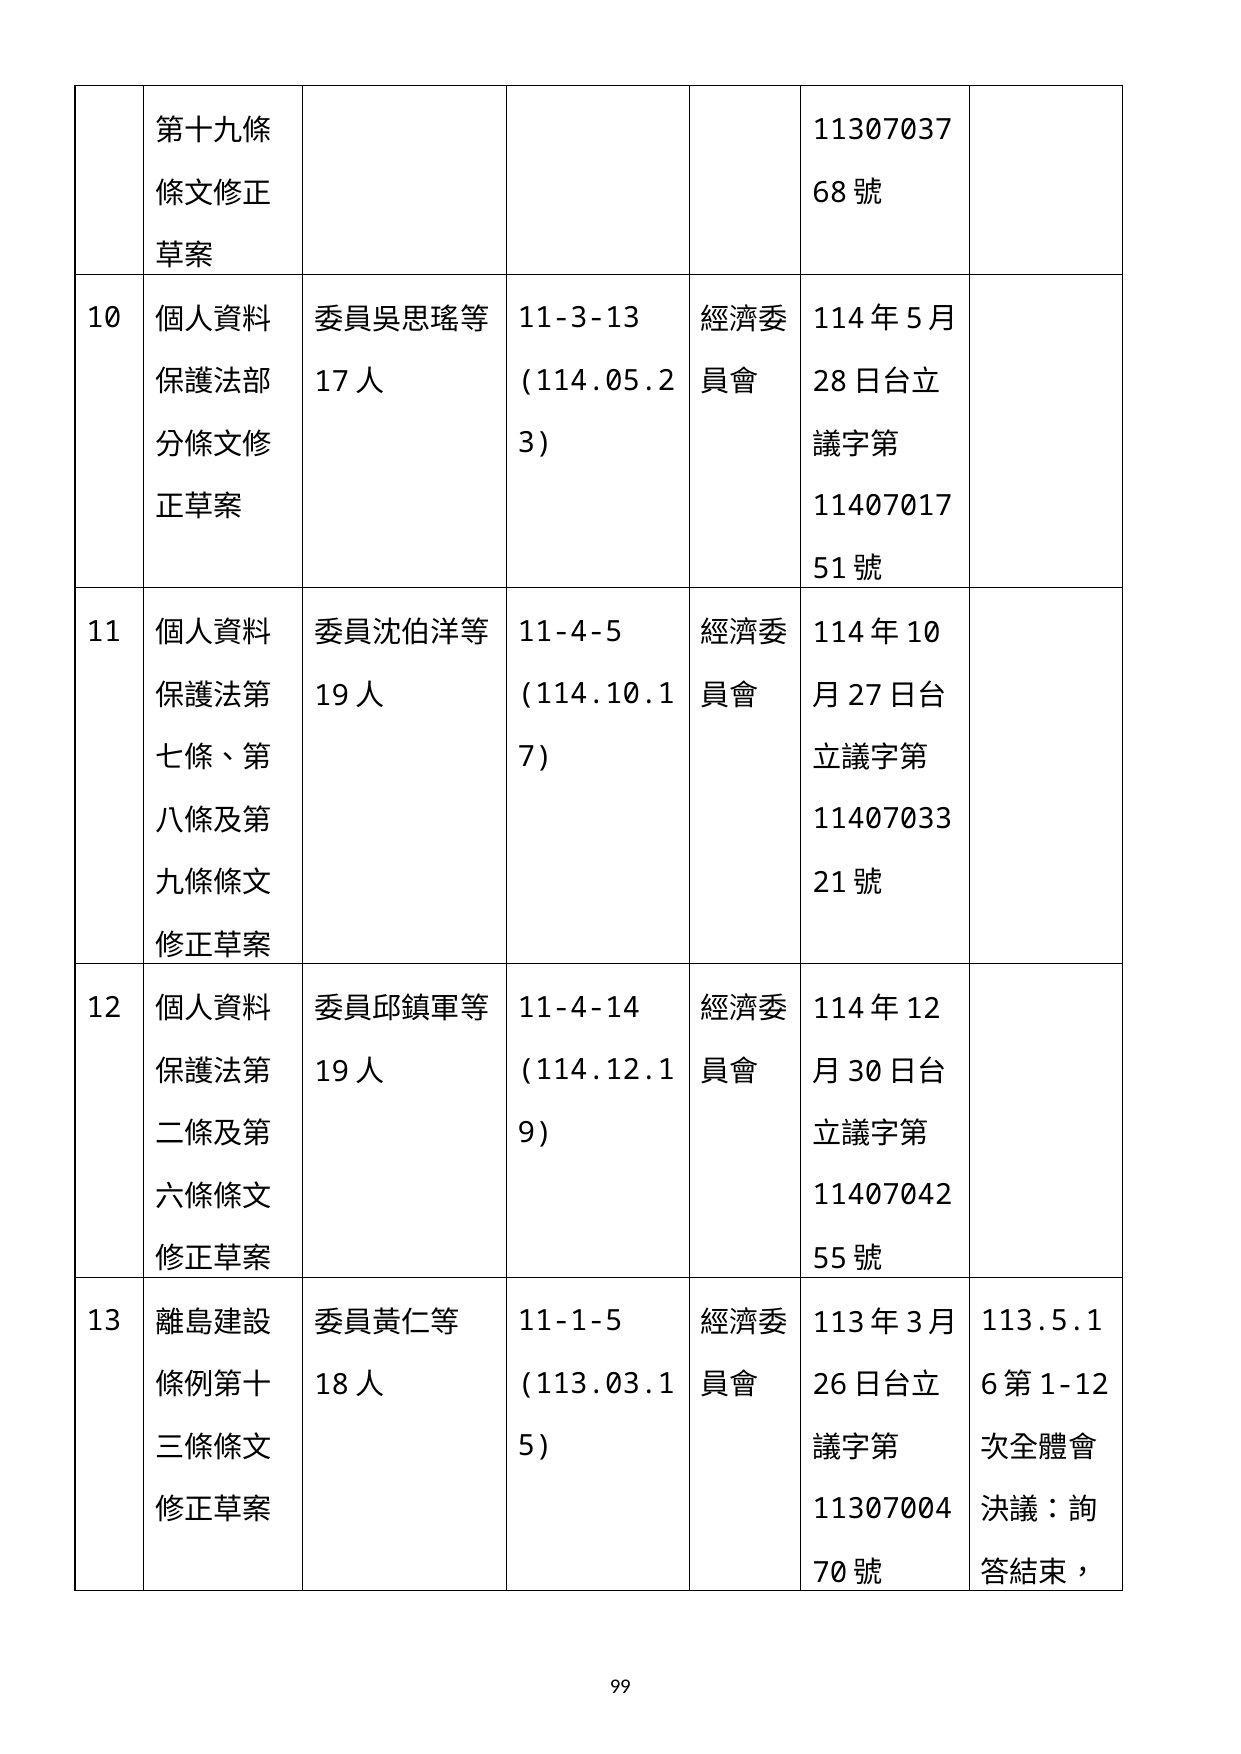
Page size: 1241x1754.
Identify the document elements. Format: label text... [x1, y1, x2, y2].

table_cell [303, 86, 506, 274]
table_cell 委員沈伯洋等19人 [303, 588, 506, 963]
table_cell 經濟委員會 [690, 275, 800, 587]
table_cell 12 [76, 964, 143, 1277]
table_cell [970, 86, 1122, 274]
table_cell [690, 86, 800, 274]
table_cell 經濟委員會 [690, 588, 800, 963]
table_cell 第十九條條文修正草案 [144, 86, 302, 274]
table_cell 11-3-13 (114.05.23) [507, 275, 689, 587]
table_cell [76, 86, 143, 274]
table_cell 離島建設條例第十三條條文修正草案 [144, 1278, 302, 1590]
table_cell 委員吳思瑤等17人 [303, 275, 506, 587]
table_cell 114年10月27日台立議字第1140703321號 [801, 588, 969, 963]
table_cell 經濟委員會 [690, 1278, 800, 1590]
table_cell 13 [76, 1278, 143, 1590]
table_cell 個人資料保護法第七條、第八條及第九條條文修正草案 [144, 588, 302, 963]
table_cell 個人資料保護法第二條及第六條條文修正草案 [144, 964, 302, 1277]
table_cell [970, 275, 1122, 587]
table_cell [507, 86, 689, 274]
table_cell 1130703768號 [801, 86, 969, 274]
table_cell 113年3月26日台立議字第1130700470號 [801, 1278, 969, 1590]
table_cell 114年12月30日台立議字第1140704255號 [801, 964, 969, 1277]
table_cell 經濟委員會 [690, 964, 800, 1277]
table_cell 11-4-14 (114.12.19) [507, 964, 689, 1277]
table_cell 11 [76, 588, 143, 963]
table_cell 委員邱鎮軍等19人 [303, 964, 506, 1277]
table_cell [970, 964, 1122, 1277]
table_cell 11-1-5 (113.03.15) [507, 1278, 689, 1590]
table_cell 114年5月28日台立議字第1140701751號 [801, 275, 969, 587]
table_cell 113.5.16第1-12次全體會決議：詢答結束， [970, 1278, 1122, 1590]
table_cell 11-4-5 (114.10.17) [507, 588, 689, 963]
table_cell 個人資料保護法部分條文修正草案 [144, 275, 302, 587]
table_cell [970, 588, 1122, 963]
table_cell 委員黃仁等18人 [303, 1278, 506, 1590]
table_cell 10 [76, 275, 143, 587]
